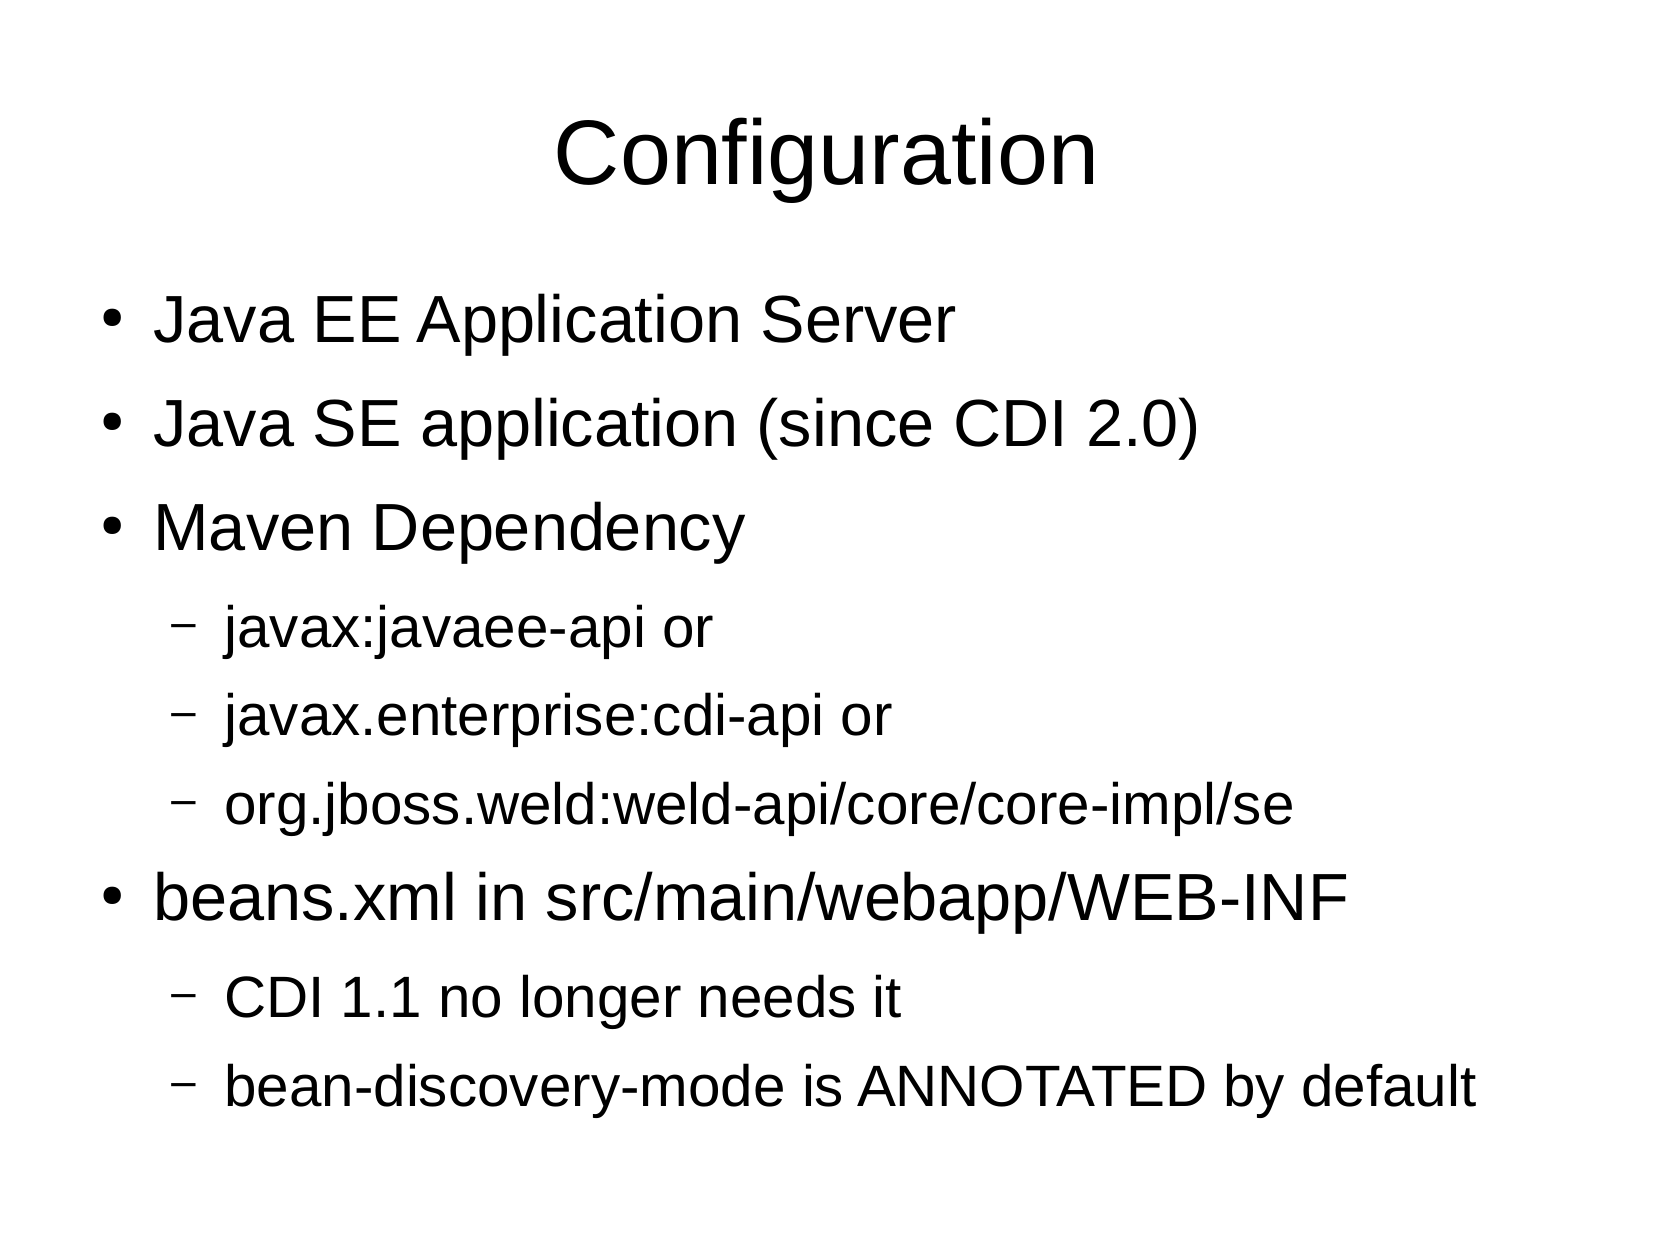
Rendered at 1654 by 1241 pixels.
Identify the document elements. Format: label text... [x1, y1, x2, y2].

list Java EE Application Server Java SE application (since CDI 2.0) Maven Dependency javax:javaee-api or javax.enterprise:cdi-api or org.jboss.weld:weld-api/core/core-impl/se beans.xml in src/main/webapp/WEB-INF CDI 1.1 no longer needs it bean-discovery-mode is ANNOTATED by default [82, 281, 1571, 1119]
title Configuration [82, 49, 1571, 257]
